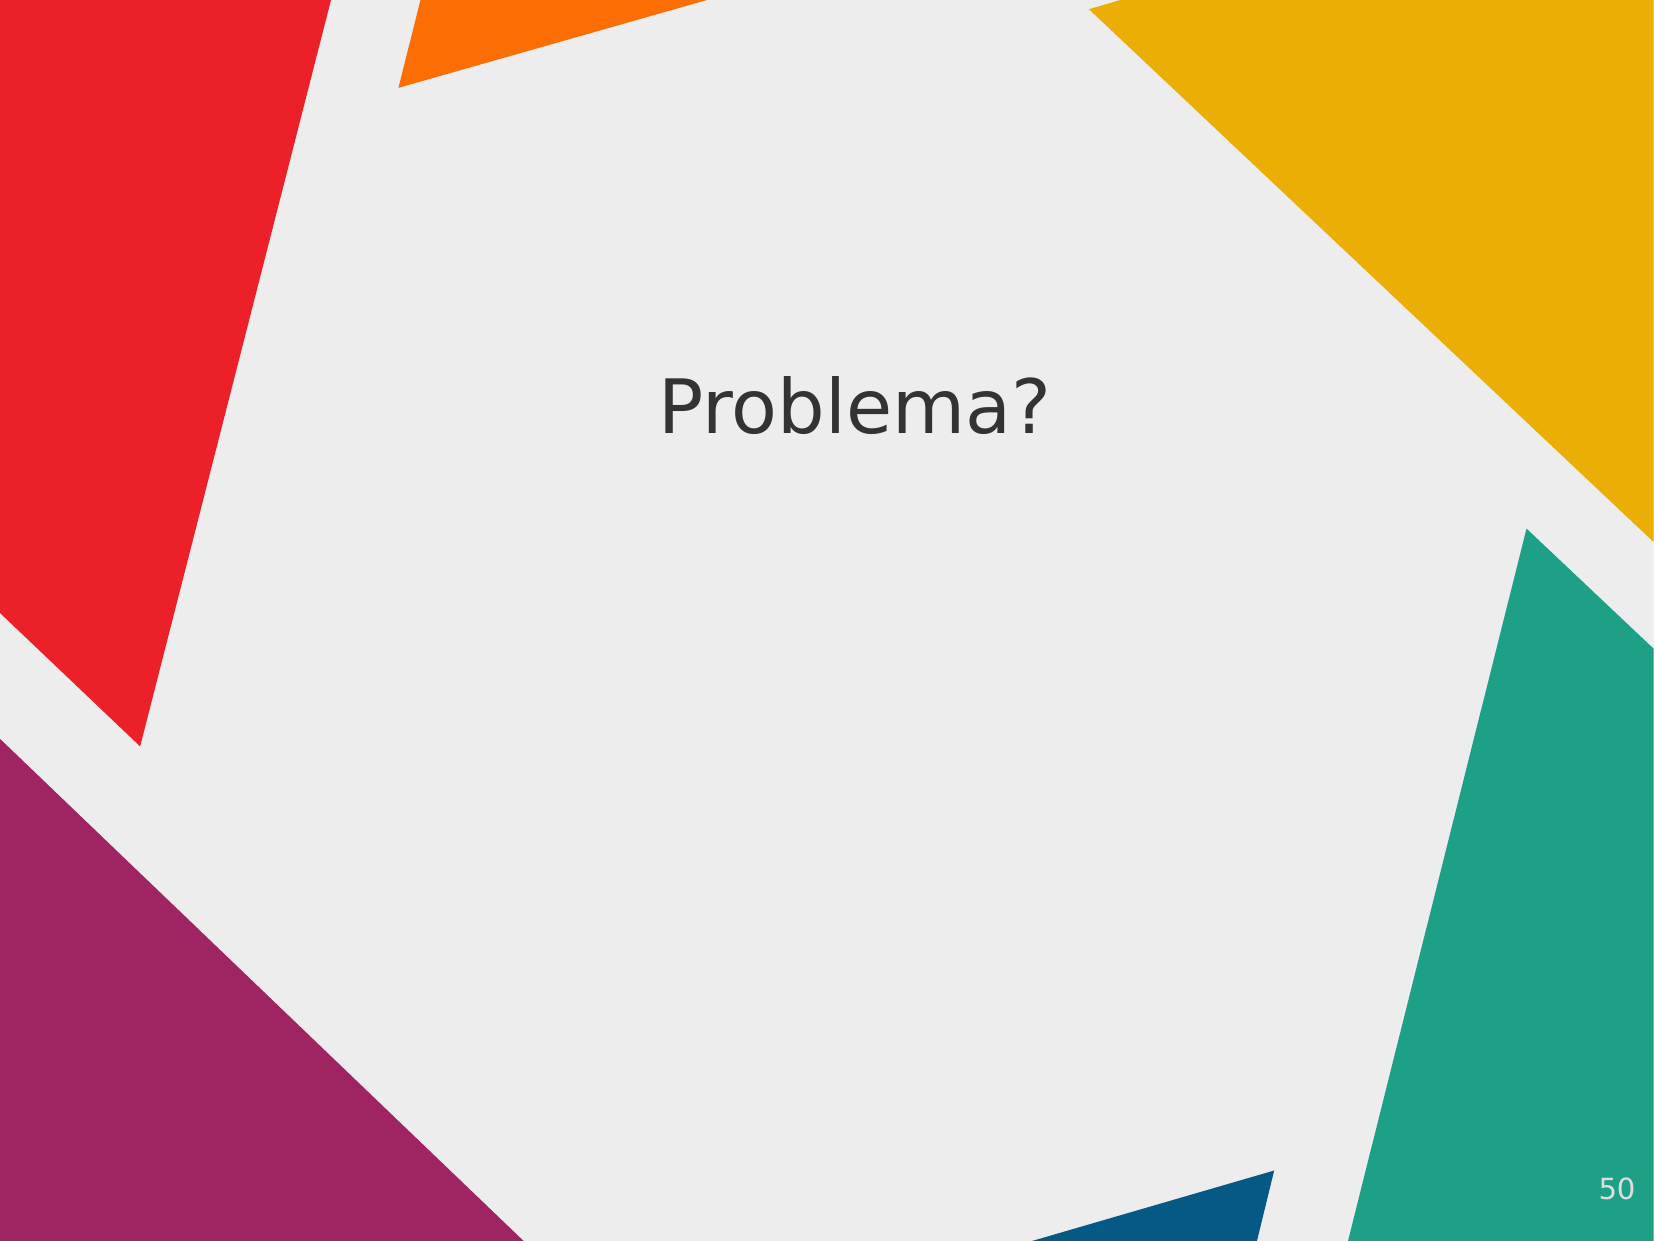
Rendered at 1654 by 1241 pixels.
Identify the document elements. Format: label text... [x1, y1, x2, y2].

title Problema? [120, 364, 1591, 772]
